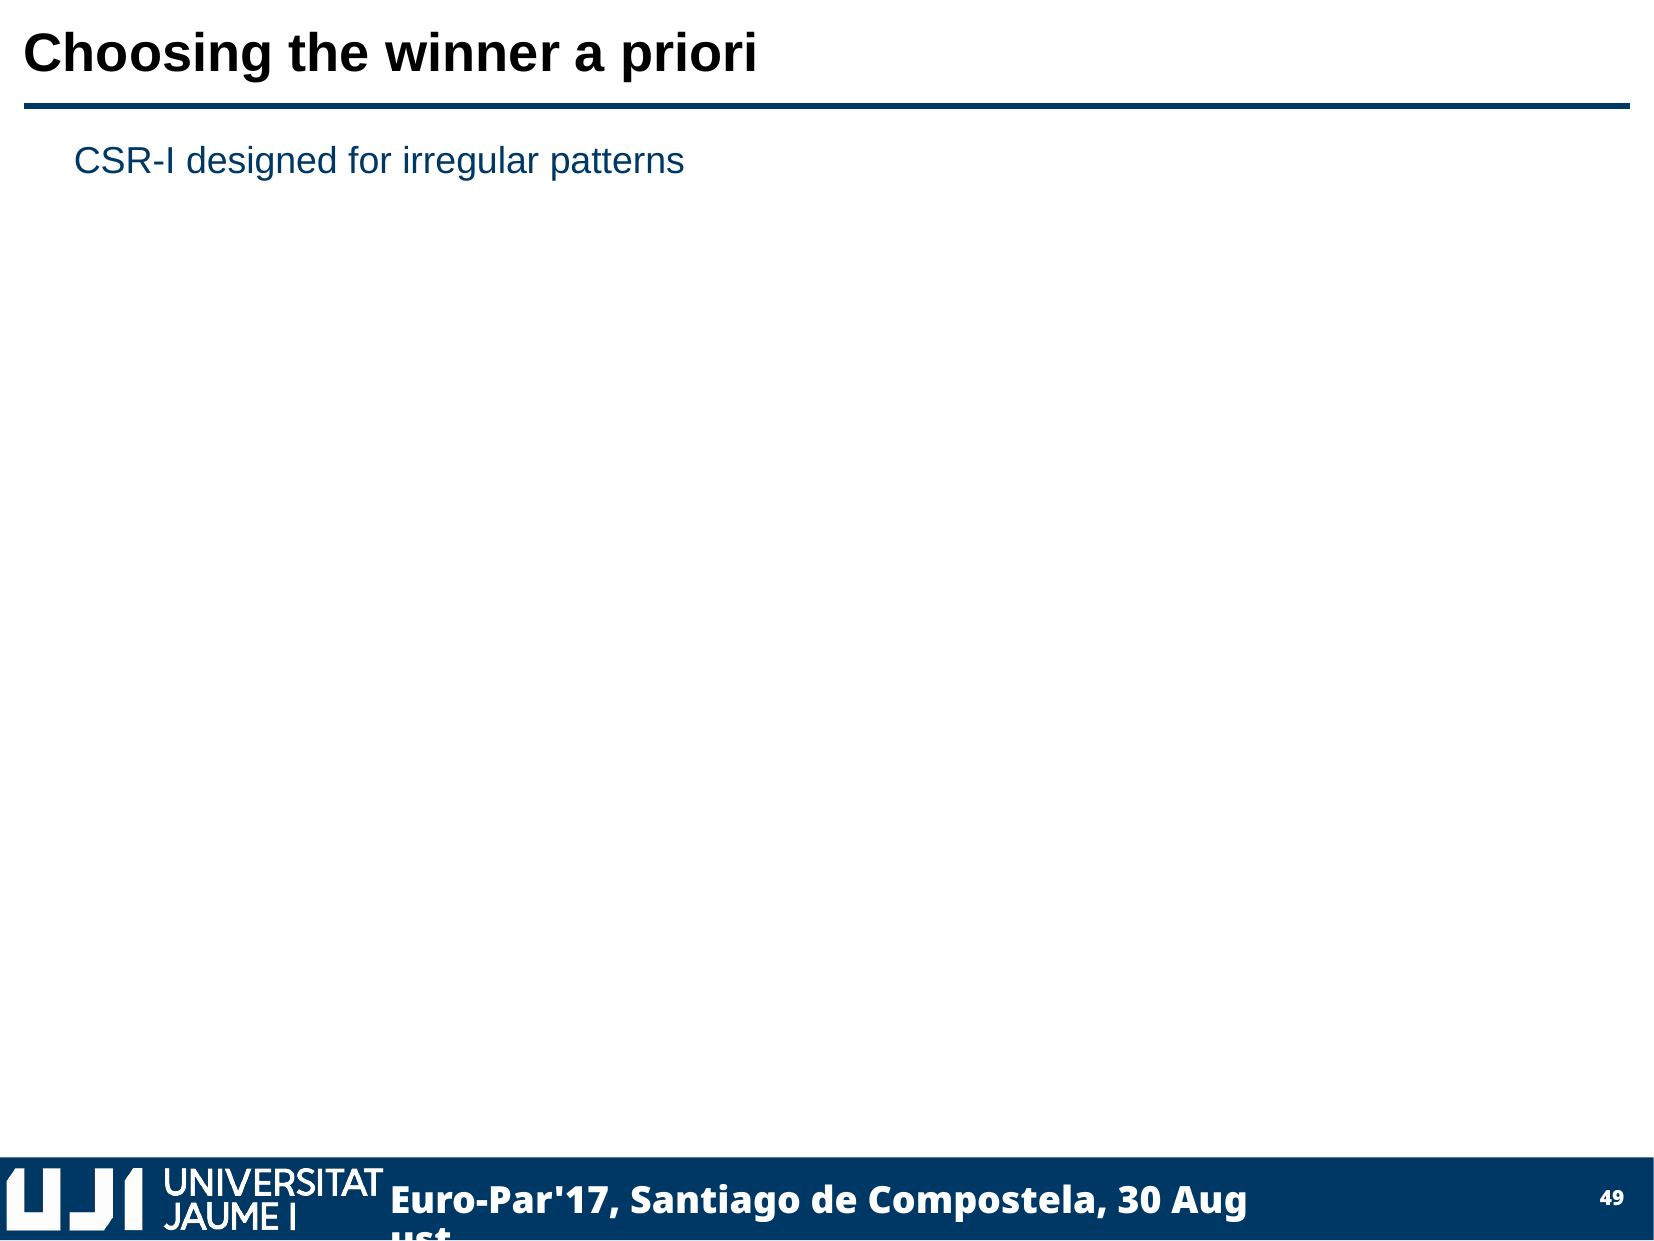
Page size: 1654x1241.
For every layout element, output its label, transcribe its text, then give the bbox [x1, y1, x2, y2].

picture [0, 1158, 390, 1241]
text_box CSR-I designed for irregular patterns [59, 132, 701, 190]
title Choosing the winner a priori [23, 0, 1630, 107]
